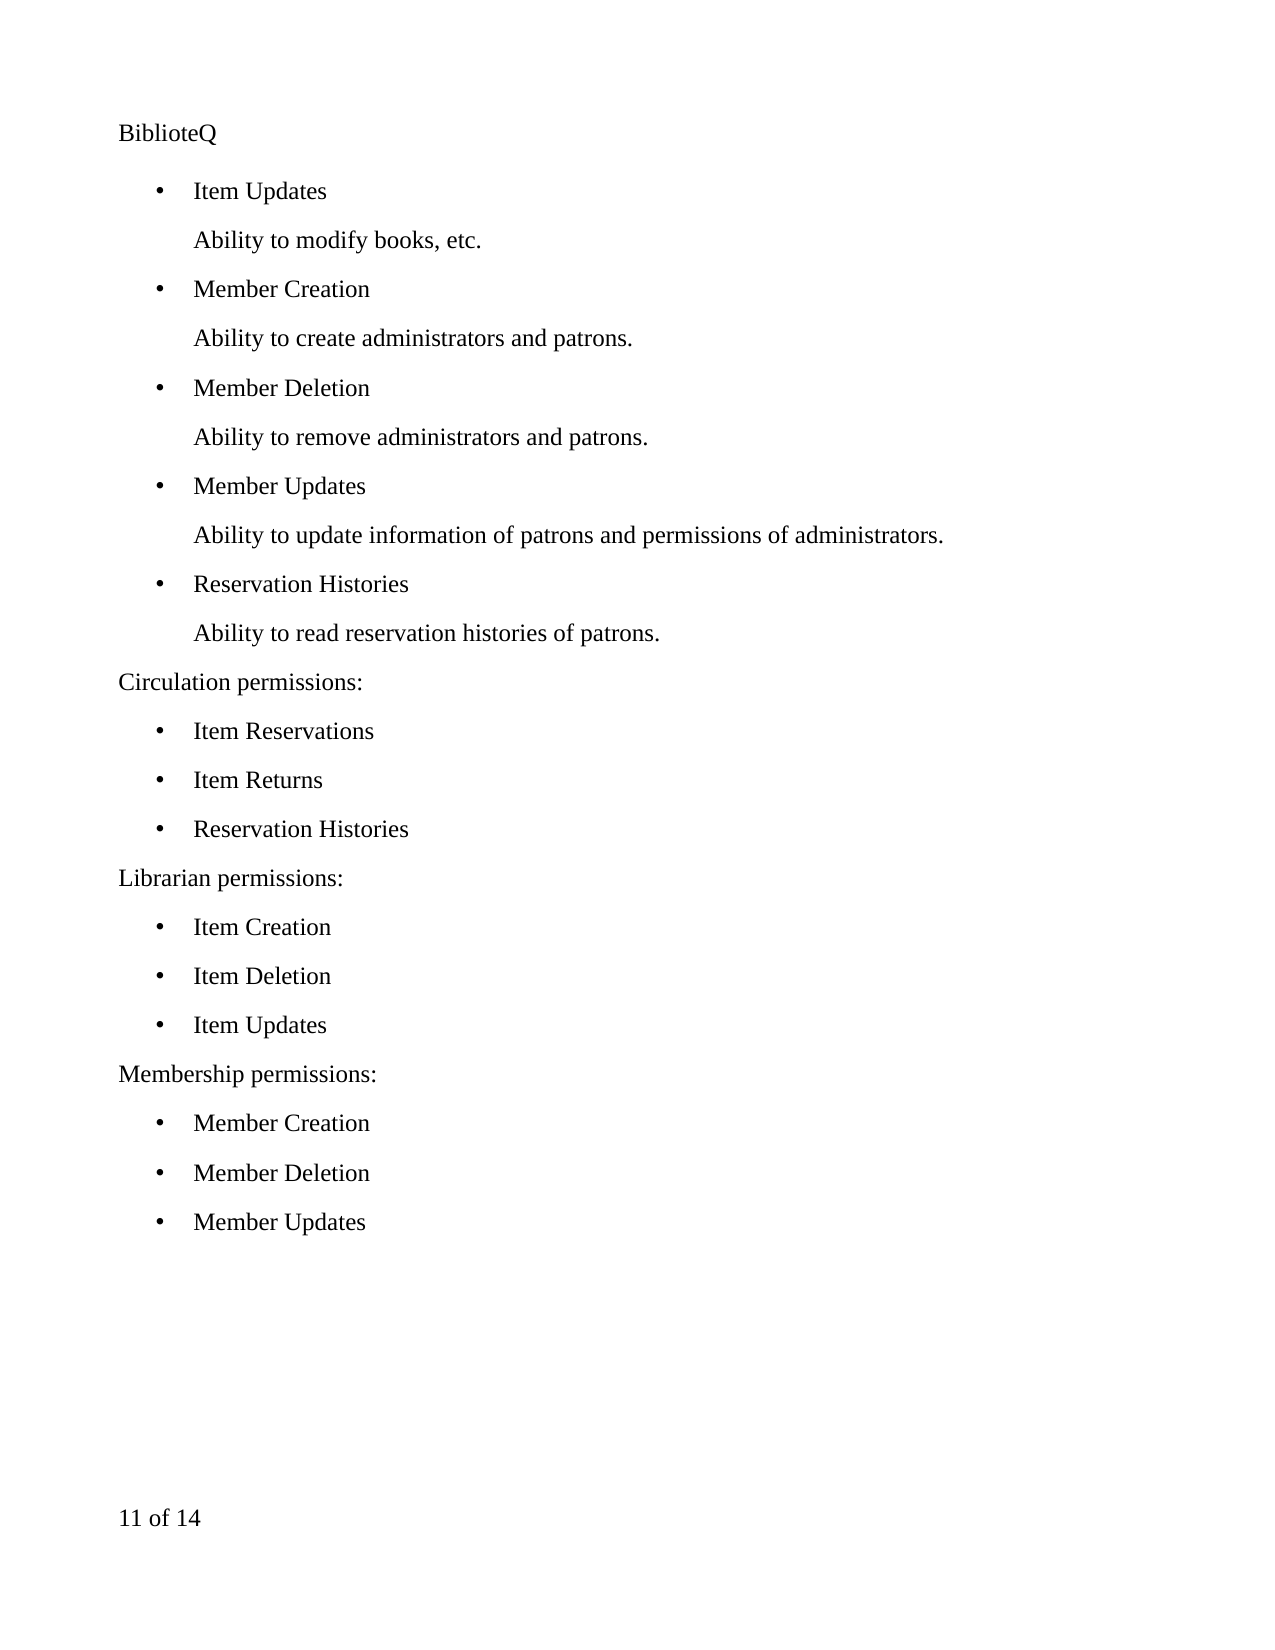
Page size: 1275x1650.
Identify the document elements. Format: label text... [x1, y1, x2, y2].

list Ability to remove administrators and patrons. [156, 422, 1157, 450]
text Librarian permissions: [118, 863, 1157, 892]
list Member Deletion [156, 373, 1157, 401]
list Ability to create administrators and patrons. [156, 323, 1157, 352]
list Ability to modify books, etc. [156, 225, 1157, 254]
text Membership permissions: [118, 1059, 1157, 1088]
list Member Creation [156, 1108, 1157, 1137]
list Ability to read reservation histories of patrons. [156, 618, 1157, 647]
list Item Reservations [156, 716, 1157, 745]
list Ability to update information of patrons and permissions of administrators. [156, 520, 1157, 548]
list Item Creation [156, 912, 1157, 941]
list Item Updates [156, 1010, 1157, 1039]
list Member Creation [156, 274, 1157, 303]
list Item Returns [156, 765, 1157, 794]
list Reservation Histories [156, 569, 1157, 598]
list Reservation Histories [156, 814, 1157, 843]
list Member Updates [156, 471, 1157, 499]
list Member Updates [156, 1207, 1157, 1235]
list Member Deletion [156, 1158, 1157, 1186]
text Circulation permissions: [118, 667, 1157, 696]
list Item Deletion [156, 961, 1157, 990]
list Item Updates [156, 176, 1157, 205]
